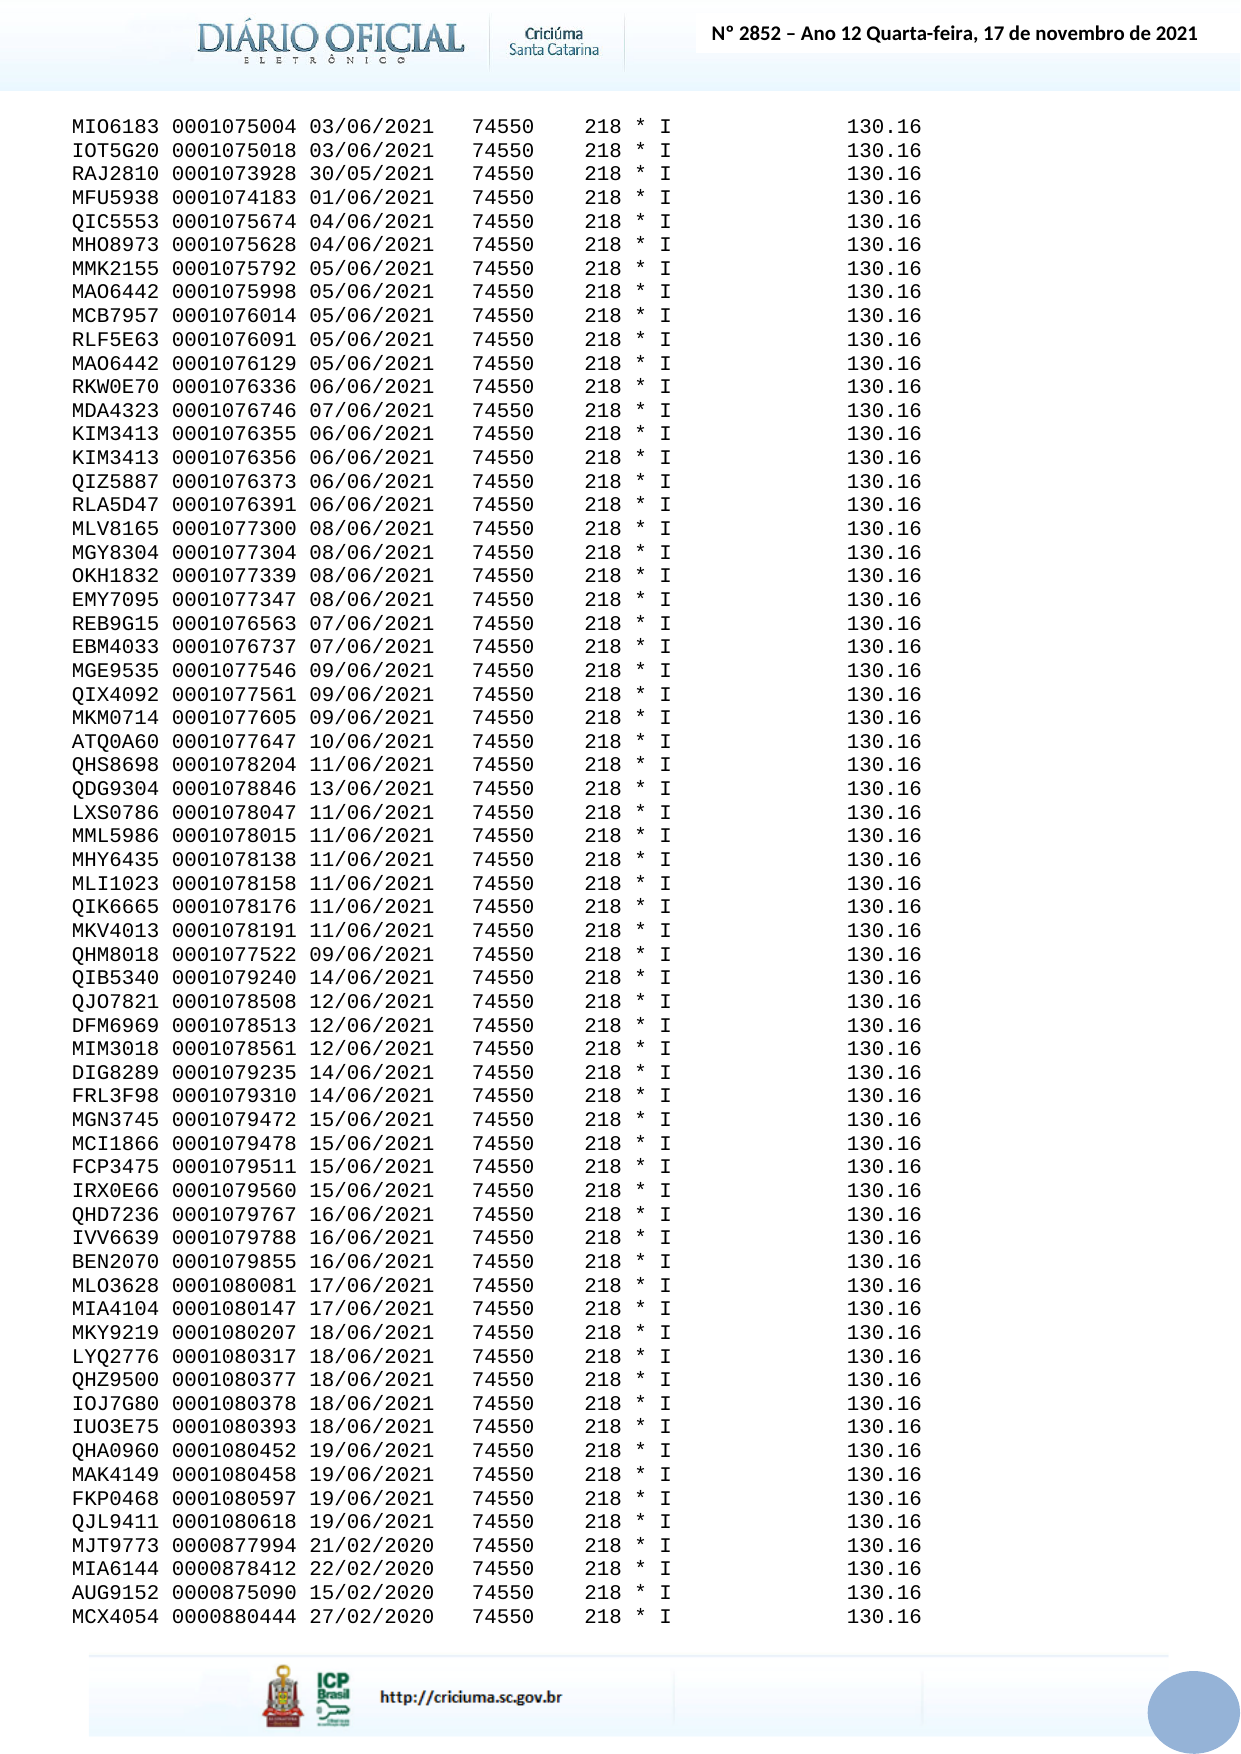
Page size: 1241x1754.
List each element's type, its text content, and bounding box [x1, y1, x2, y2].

text FRL3F98 0001079310 14/06/2021 74550 218 * I 130.16 [59, 1086, 1181, 1109]
text RAJ2810 0001073928 30/05/2021 74550 218 * I 130.16 [59, 163, 1181, 187]
text MGY8304 0001077304 08/06/2021 74550 218 * I 130.16 [59, 542, 1181, 565]
text RLF5E63 0001076091 05/06/2021 74550 218 * I 130.16 [59, 329, 1181, 352]
text RKW0E70 0001076336 06/06/2021 74550 218 * I 130.16 [59, 376, 1181, 400]
text BEN2070 0001079855 16/06/2021 74550 218 * I 130.16 [59, 1251, 1181, 1275]
text MAO6442 0001075998 05/06/2021 74550 218 * I 130.16 [59, 282, 1181, 305]
text QHZ9500 0001080377 18/06/2021 74550 218 * I 130.16 [59, 1369, 1181, 1393]
text QDG9304 0001078846 13/06/2021 74550 218 * I 130.16 [59, 778, 1181, 802]
text IVV6639 0001079788 16/06/2021 74550 218 * I 130.16 [59, 1227, 1181, 1251]
text MDA4323 0001076746 07/06/2021 74550 218 * I 130.16 [59, 400, 1181, 423]
text MGN3745 0001079472 15/06/2021 74550 218 * I 130.16 [59, 1109, 1181, 1133]
text DIG8289 0001079235 14/06/2021 74550 218 * I 130.16 [59, 1062, 1181, 1086]
text MCB7957 0001076014 05/06/2021 74550 218 * I 130.16 [59, 305, 1181, 329]
text MCX4054 0000880444 27/02/2020 74550 218 * I 130.16 [59, 1606, 1181, 1629]
text MLO3628 0001080081 17/06/2021 74550 218 * I 130.16 [59, 1275, 1181, 1298]
text MIO6183 0001075004 03/06/2021 74550 218 * I 130.16 [59, 116, 1181, 140]
text LYQ2776 0001080317 18/06/2021 74550 218 * I 130.16 [59, 1346, 1181, 1369]
text FKP0468 0001080597 19/06/2021 74550 218 * I 130.16 [59, 1487, 1181, 1511]
text QHA0960 0001080452 19/06/2021 74550 218 * I 130.16 [59, 1440, 1181, 1464]
text EMY7095 0001077347 08/06/2021 74550 218 * I 130.16 [59, 589, 1181, 613]
text RLA5D47 0001076391 06/06/2021 74550 218 * I 130.16 [59, 494, 1181, 518]
text LXS0786 0001078047 11/06/2021 74550 218 * I 130.16 [59, 802, 1181, 825]
text IUO3E75 0001080393 18/06/2021 74550 218 * I 130.16 [59, 1417, 1181, 1440]
text MML5986 0001078015 11/06/2021 74550 218 * I 130.16 [59, 825, 1181, 849]
text MKY9219 0001080207 18/06/2021 74550 218 * I 130.16 [59, 1322, 1181, 1346]
text QIC5553 0001075674 04/06/2021 74550 218 * I 130.16 [59, 211, 1181, 234]
text MFU5938 0001074183 01/06/2021 74550 218 * I 130.16 [59, 187, 1181, 211]
text MAO6442 0001076129 05/06/2021 74550 218 * I 130.16 [59, 352, 1181, 376]
text QIB5340 0001079240 14/06/2021 74550 218 * I 130.16 [59, 967, 1181, 991]
text QHM8018 0001077522 09/06/2021 74550 218 * I 130.16 [59, 944, 1181, 967]
text FCP3475 0001079511 15/06/2021 74550 218 * I 130.16 [59, 1156, 1181, 1180]
text QHS8698 0001078204 11/06/2021 74550 218 * I 130.16 [59, 754, 1181, 778]
text KIM3413 0001076356 06/06/2021 74550 218 * I 130.16 [59, 447, 1181, 471]
text MJT9773 0000877994 21/02/2020 74550 218 * I 130.16 [59, 1535, 1181, 1558]
text MLV8165 0001077300 08/06/2021 74550 218 * I 130.16 [59, 518, 1181, 542]
text MCI1866 0001079478 15/06/2021 74550 218 * I 130.16 [59, 1133, 1181, 1156]
text MLI1023 0001078158 11/06/2021 74550 218 * I 130.16 [59, 873, 1181, 896]
text IOT5G20 0001075018 03/06/2021 74550 218 * I 130.16 [59, 140, 1181, 163]
text KIM3413 0001076355 06/06/2021 74550 218 * I 130.16 [59, 423, 1181, 447]
text AUG9152 0000875090 15/02/2020 74550 218 * I 130.16 [59, 1582, 1181, 1606]
text IOJ7G80 0001080378 18/06/2021 74550 218 * I 130.16 [59, 1393, 1181, 1417]
text OKH1832 0001077339 08/06/2021 74550 218 * I 130.16 [59, 565, 1181, 589]
text MHY6435 0001078138 11/06/2021 74550 218 * I 130.16 [59, 849, 1181, 873]
text MKM0714 0001077605 09/06/2021 74550 218 * I 130.16 [59, 707, 1181, 731]
text MIM3018 0001078561 12/06/2021 74550 218 * I 130.16 [59, 1038, 1181, 1062]
text QIX4092 0001077561 09/06/2021 74550 218 * I 130.16 [59, 683, 1181, 707]
text QIZ5887 0001076373 06/06/2021 74550 218 * I 130.16 [59, 471, 1181, 494]
text REB9G15 0001076563 07/06/2021 74550 218 * I 130.16 [59, 613, 1181, 636]
text MIA6144 0000878412 22/02/2020 74550 218 * I 130.16 [59, 1558, 1181, 1582]
text MGE9535 0001077546 09/06/2021 74550 218 * I 130.16 [59, 660, 1181, 683]
text QJO7821 0001078508 12/06/2021 74550 218 * I 130.16 [59, 991, 1181, 1014]
text MHO8973 0001075628 04/06/2021 74550 218 * I 130.16 [59, 234, 1181, 258]
text EBM4033 0001076737 07/06/2021 74550 218 * I 130.16 [59, 636, 1181, 660]
text QJL9411 0001080618 19/06/2021 74550 218 * I 130.16 [59, 1511, 1181, 1535]
text ATQ0A60 0001077647 10/06/2021 74550 218 * I 130.16 [59, 731, 1181, 754]
text IRX0E66 0001079560 15/06/2021 74550 218 * I 130.16 [59, 1180, 1181, 1204]
text QHD7236 0001079767 16/06/2021 74550 218 * I 130.16 [59, 1204, 1181, 1227]
text MKV4013 0001078191 11/06/2021 74550 218 * I 130.16 [59, 920, 1181, 944]
text MAK4149 0001080458 19/06/2021 74550 218 * I 130.16 [59, 1464, 1181, 1487]
text DFM6969 0001078513 12/06/2021 74550 218 * I 130.16 [59, 1014, 1181, 1038]
text QIK6665 0001078176 11/06/2021 74550 218 * I 130.16 [59, 896, 1181, 920]
text MIA4104 0001080147 17/06/2021 74550 218 * I 130.16 [59, 1298, 1181, 1322]
text MMK2155 0001075792 05/06/2021 74550 218 * I 130.16 [59, 258, 1181, 282]
